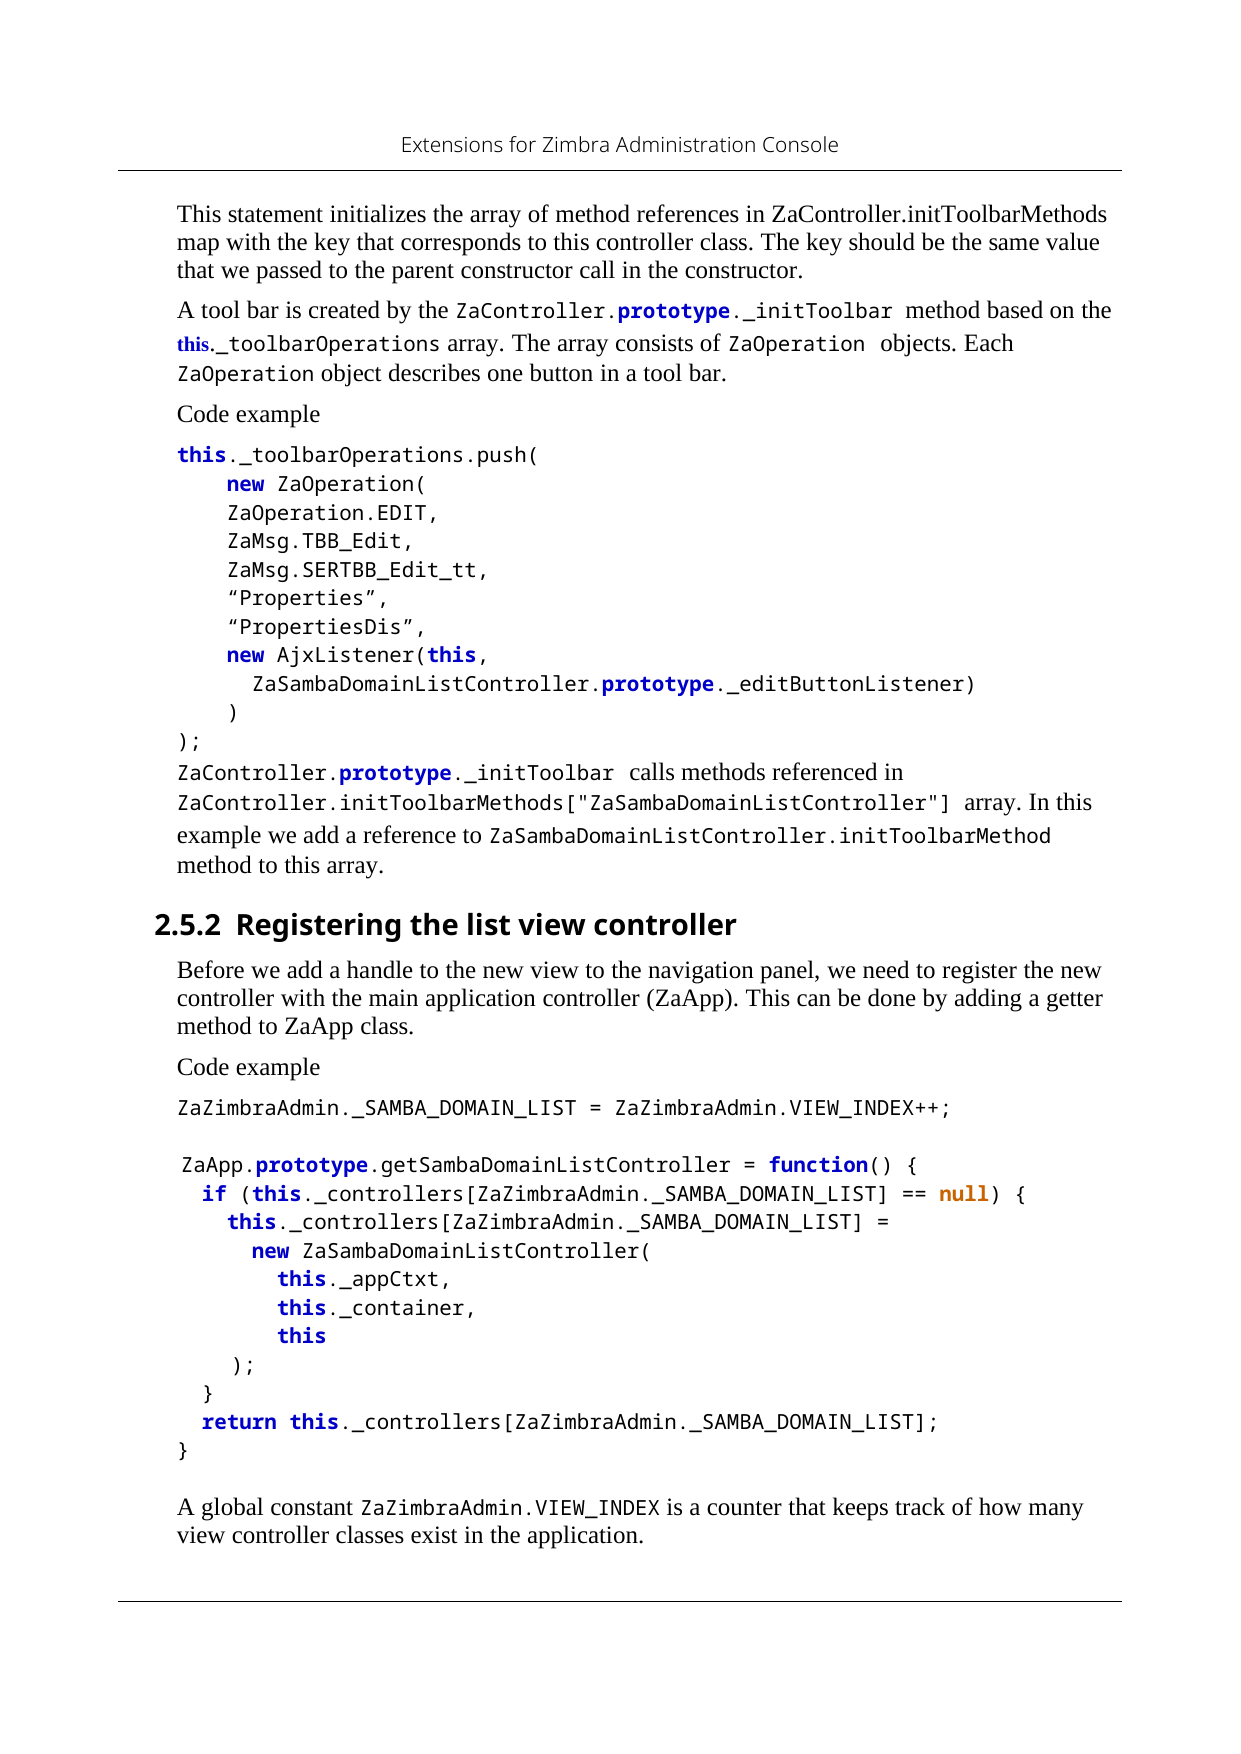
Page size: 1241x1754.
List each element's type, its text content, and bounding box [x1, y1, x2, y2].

text This statement initializes the array of method references in ZaController.initToolbarMethods map with the key that corresponds to this controller class. The key should be the same value that we passed to the parent constructor call in the constructor. [177, 200, 1122, 284]
text “Properties”, [177, 583, 1122, 612]
text ); [177, 726, 1122, 754]
text new AjxListener(this, [177, 640, 1122, 669]
text “PropertiesDis”, [177, 612, 1122, 640]
text return this._controllers[ZaZimbraAdmin._SAMBA_DOMAIN_LIST]; [177, 1407, 1122, 1435]
subtitle Registering the list view controller [154, 904, 1122, 943]
text Code example [177, 400, 1122, 428]
text } [177, 1435, 1122, 1464]
text this._toolbarOperations.push( [177, 440, 1122, 469]
text A tool bar is created by the ZaController.prototype._initToolbar method based on the this._toolbarOperations array. The array consists of ZaOperation objects. Each ZaOperation object describes one button in a tool bar. [177, 296, 1122, 387]
text ); [118, 1350, 1122, 1378]
text Before we add a handle to the new view to the navigation panel, we need to register the new controller with the main application controller (ZaApp). This can be done by adding a getter method to ZaApp class. [177, 956, 1122, 1040]
text this._container, [177, 1293, 1122, 1321]
text ZaApp.prototype.getSambaDomainListController = function() { [118, 1150, 1122, 1178]
text A global constant ZaZimbraAdmin.VIEW_INDEX is a counter that keeps track of how many view controller classes exist in the application. [177, 1492, 1122, 1549]
text this [177, 1321, 1122, 1350]
text ZaMsg.SERTBB_Edit_tt, [177, 554, 1122, 583]
text ) [177, 697, 1122, 726]
text Code example [177, 1052, 1122, 1080]
text new ZaSambaDomainListController( [177, 1236, 1122, 1264]
text ZaController.prototype._initToolbar calls methods referenced in ZaController.initToolbarMethods["ZaSambaDomainListController"] array. In this example we add a reference to ZaSambaDomainListController.initToolbarMethod method to this array. [177, 754, 1122, 879]
text this._appCtxt, [177, 1264, 1122, 1293]
text } [177, 1378, 1122, 1407]
text if (this._controllers[ZaZimbraAdmin._SAMBA_DOMAIN_LIST] == null) { [177, 1178, 1122, 1207]
text ZaZimbraAdmin._SAMBA_DOMAIN_LIST = ZaZimbraAdmin.VIEW_INDEX++; [177, 1093, 1122, 1121]
text ZaMsg.TBB_Edit, [177, 526, 1122, 554]
text new ZaOperation( [177, 469, 1122, 497]
text ZaSambaDomainListController.prototype._editButtonListener) [177, 669, 1122, 697]
text this._controllers[ZaZimbraAdmin._SAMBA_DOMAIN_LIST] = [177, 1207, 1122, 1236]
text ZaOperation.EDIT, [177, 497, 1122, 526]
